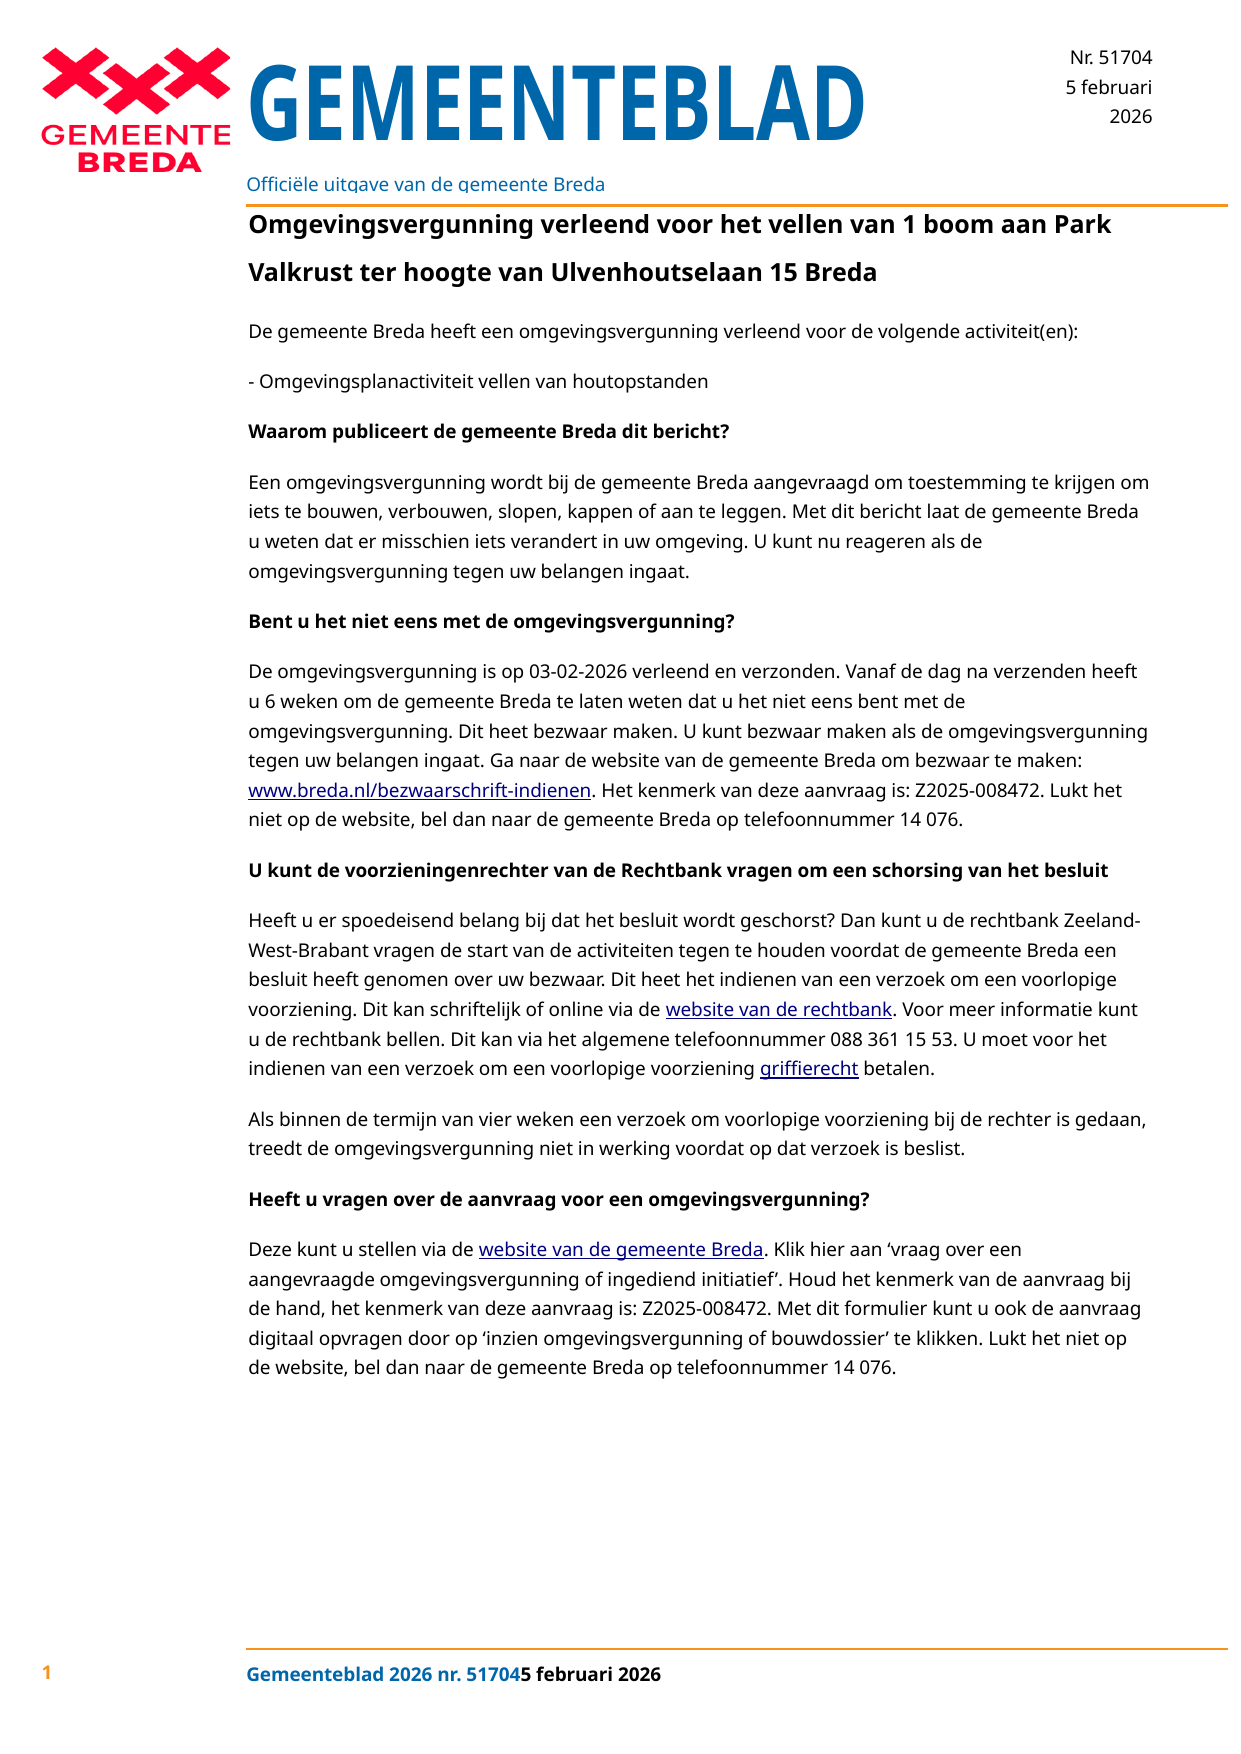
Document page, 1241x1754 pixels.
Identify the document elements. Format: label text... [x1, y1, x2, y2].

text - Omgevingsplanactiviteit vellen van houtopstanden [248, 368, 1152, 394]
picture [41, 47, 231, 172]
text Deze kunt u stellen via de website van de gemeente Breda. Klik hier aan ‘vraag over een aangevraagde omgevingsvergunning of ingediend initiatief’. Houd het kenmerk van de aanvraag bij de hand, het kenmerk van deze aanvraag is: Z2025-008472. Met dit formulier kunt u ook de aanvraag digitaal opvragen door op ‘inzien omgevingsvergunning of bouwdossier’ te klikken. Lukt het niet op de website, bel dan naar de gemeente Breda op telefoonnummer 14 076. [248, 1236, 1152, 1380]
text U kunt de voorzieningenrechter van de Rechtbank vragen om een schorsing van het besluit [248, 857, 1152, 883]
text De gemeente Breda heeft een omgevingsvergunning verleend voor de volgende activiteit(en): [248, 318, 1152, 344]
text Waarom publiceert de gemeente Breda dit bericht? [248, 419, 1152, 444]
text De omgevingsvergunning is op 03-02-2026 verleend en verzonden. Vanaf de dag na verzenden heeft u 6 weken om de gemeente Breda te laten weten dat u het niet eens bent met de omgevingsvergunning. Dit heet bezwaar maken. U kunt bezwaar maken als de omgevingsvergunning tegen uw belangen ingaat. Ga naar de website van de gemeente Breda om bezwaar te maken: www.breda.nl/bezwaarschrift-indienen. Het kenmerk van deze aanvraag is: Z2025-008472. Lukt het niet op de website, bel dan naar de gemeente Breda op telefoonnummer 14 076. [248, 659, 1152, 832]
text Omgevingsvergunning verleend voor het vellen van 1 boom aan Park Valkrust ter hoogte van Ulvenhoutselaan 15 Breda [248, 207, 1152, 288]
text Als binnen de termijn van vier weken een verzoek om voorlopige voorziening bij de rechter is gedaan, treedt de omgevingsvergunning niet in werking voordat op dat verzoek is beslist. [248, 1106, 1152, 1161]
text Heeft u vragen over de aanvraag voor een omgevingsvergunning? [248, 1186, 1152, 1212]
text Bent u het niet eens met de omgevingsvergunning? [248, 608, 1152, 634]
text Heeft u er spoedeisend belang bij dat het besluit wordt geschorst? Dan kunt u de rechtbank Zeeland-West-Brabant vragen de start van de activiteiten tegen te houden voordat de gemeente Breda een besluit heeft genomen over uw bezwaar. Dit heet het indienen van een verzoek om een voorlopige voorziening. Dit kan schriftelijk of online via de website van de rechtbank. Voor meer informatie kunt u de rechtbank bellen. Dit kan via het algemene telefoonnummer 088 361 15 53. U moet voor het indienen van een verzoek om een voorlopige voorziening griffierecht betalen. [248, 907, 1152, 1081]
text Een omgevingsvergunning wordt bij de gemeente Breda aangevraagd om toestemming te krijgen om iets te bouwen, verbouwen, slopen, kappen of aan te leggen. Met dit bericht laat de gemeente Breda u weten dat er misschien iets verandert in uw omgeving. U kunt nu reageren als de omgevingsvergunning tegen uw belangen ingaat. [248, 469, 1152, 584]
